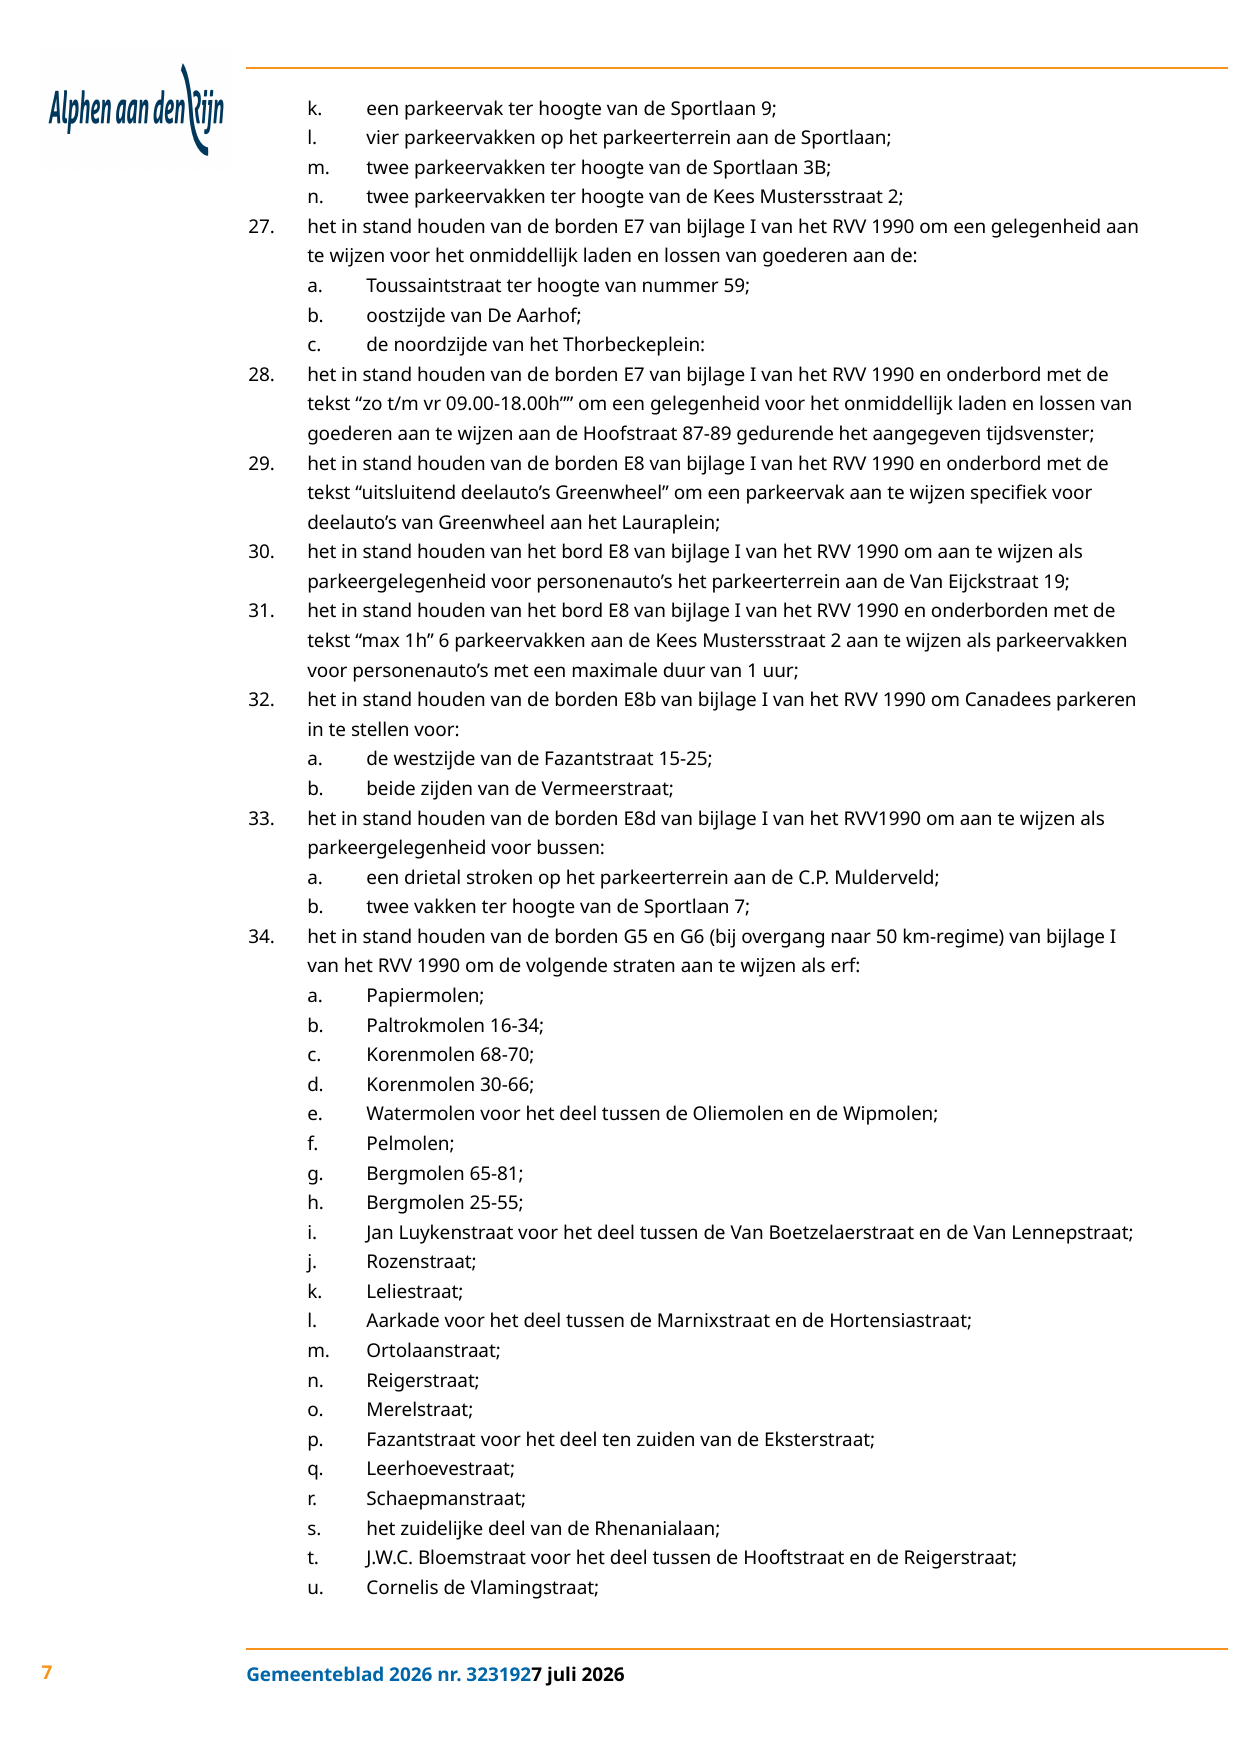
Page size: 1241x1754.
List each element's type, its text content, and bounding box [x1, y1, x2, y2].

list het in stand houden van de borden E8 van bijlage I van het RVV 1990 en onderbord met de tekst “uitsluitend deelauto’s Greenwheel” om een parkeervak aan te wijzen specifiek voor deelauto’s van Greenwheel aan het Lauraplein; [248, 450, 1152, 535]
list Schaepmanstraat; [307, 1485, 1152, 1511]
list beide zijden van de Vermeerstraat; [307, 775, 1152, 801]
list Korenmolen 30-66; [307, 1071, 1152, 1097]
list het in stand houden van de borden E7 van bijlage I van het RVV 1990 en onderbord met de tekst “zo t/m vr 09.00-18.00h”” om een gelegenheid voor het onmiddellijk laden en lossen van goederen aan te wijzen aan de Hoofstraat 87-89 gedurende het aangegeven tijdsvenster; [248, 361, 1152, 446]
list Cornelis de Vlamingstraat; [307, 1574, 1152, 1600]
list Rozenstraat; [307, 1248, 1152, 1274]
list het in stand houden van het bord E8 van bijlage I van het RVV 1990 en onderborden met de tekst “max 1h” 6 parkeervakken aan de Kees Mustersstraat 2 aan te wijzen als parkeervakken voor personenauto’s met een maximale duur van 1 uur; [248, 598, 1152, 683]
list een drietal stroken op het parkeerterrein aan de C.P. Mulderveld; [307, 864, 1152, 890]
list vier parkeervakken op het parkeerterrein aan de Sportlaan; [307, 124, 1152, 150]
list Reigerstraat; [307, 1367, 1152, 1393]
list een parkeervak ter hoogte van de Sportlaan 9; [307, 95, 1152, 121]
list Toussaintstraat ter hoogte van nummer 59; [307, 272, 1152, 298]
list twee parkeervakken ter hoogte van de Kees Mustersstraat 2; [307, 183, 1152, 209]
list de noordzijde van het Thorbeckeplein: [307, 331, 1152, 357]
list het zuidelijke deel van de Rhenanialaan; [307, 1515, 1152, 1541]
list Bergmolen 65-81; [307, 1160, 1152, 1186]
list het in stand houden van de borden E7 van bijlage I van het RVV 1990 om een gelegenheid aan te wijzen voor het onmiddellijk laden en lossen van goederen aan de: [248, 213, 1152, 268]
list Aarkade voor het deel tussen de Marnixstraat en de Hortensiastraat; [307, 1308, 1152, 1333]
list het in stand houden van het bord E8 van bijlage I van het RVV 1990 om aan te wijzen als parkeergelegenheid voor personenauto’s het parkeerterrein aan de Van Eijckstraat 19; [248, 538, 1152, 594]
list de westzijde van de Fazantstraat 15-25; [307, 746, 1152, 771]
list het in stand houden van de borden G5 en G6 (bij overgang naar 50 km-regime) van bijlage I van het RVV 1990 om de volgende straten aan te wijzen als erf: [248, 923, 1152, 978]
list Merelstraat; [307, 1396, 1152, 1422]
list Paltrokmolen 16-34; [307, 1012, 1152, 1038]
list Papiermolen; [307, 982, 1152, 1008]
picture [41, 47, 231, 172]
list oostzijde van De Aarhof; [307, 302, 1152, 328]
list J.W.C. Bloemstraat voor het deel tussen de Hooftstraat en de Reigerstraat; [307, 1544, 1152, 1570]
list het in stand houden van de borden E8d van bijlage I van het RVV1990 om aan te wijzen als parkeergelegenheid voor bussen: [248, 805, 1152, 860]
list Leliestraat; [307, 1278, 1152, 1304]
list Pelmolen; [307, 1130, 1152, 1156]
list Jan Luykenstraat voor het deel tussen de Van Boetzelaerstraat en de Van Lennepstraat; [307, 1219, 1152, 1245]
list Bergmolen 25-55; [307, 1189, 1152, 1215]
list twee parkeervakken ter hoogte van de Sportlaan 3B; [307, 154, 1152, 180]
list twee vakken ter hoogte van de Sportlaan 7; [307, 893, 1152, 919]
list Fazantstraat voor het deel ten zuiden van de Eksterstraat; [307, 1426, 1152, 1452]
list het in stand houden van de borden E8b van bijlage I van het RVV 1990 om Canadees parkeren in te stellen voor: [248, 686, 1152, 742]
list Watermolen voor het deel tussen de Oliemolen en de Wipmolen; [307, 1101, 1152, 1126]
list Ortolaanstraat; [307, 1337, 1152, 1363]
list Korenmolen 68-70; [307, 1041, 1152, 1067]
list Leerhoevestraat; [307, 1456, 1152, 1481]
